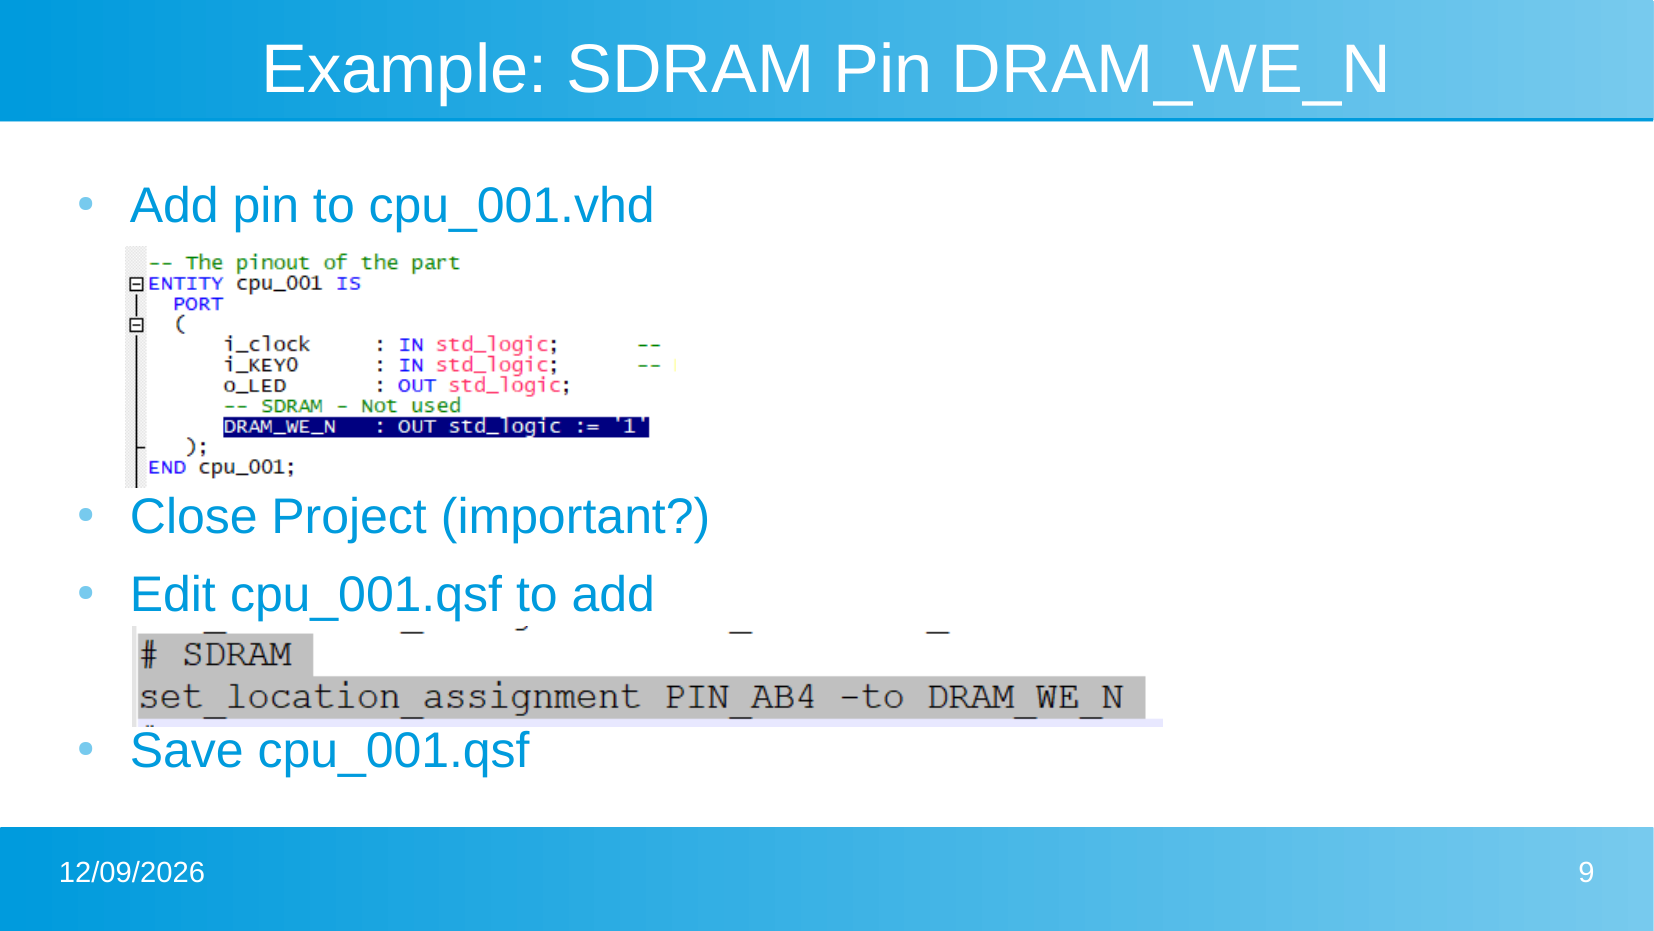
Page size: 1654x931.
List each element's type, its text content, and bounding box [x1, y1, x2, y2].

title Example: SDRAM Pin DRAM_WE_N [59, 29, 1595, 108]
picture [132, 626, 1163, 727]
picture [125, 246, 676, 488]
list Add pin to cpu_001.vhd Close Project (important?) Edit cpu_001.qsf to add Save cpu_001.qsf [59, 177, 1595, 768]
